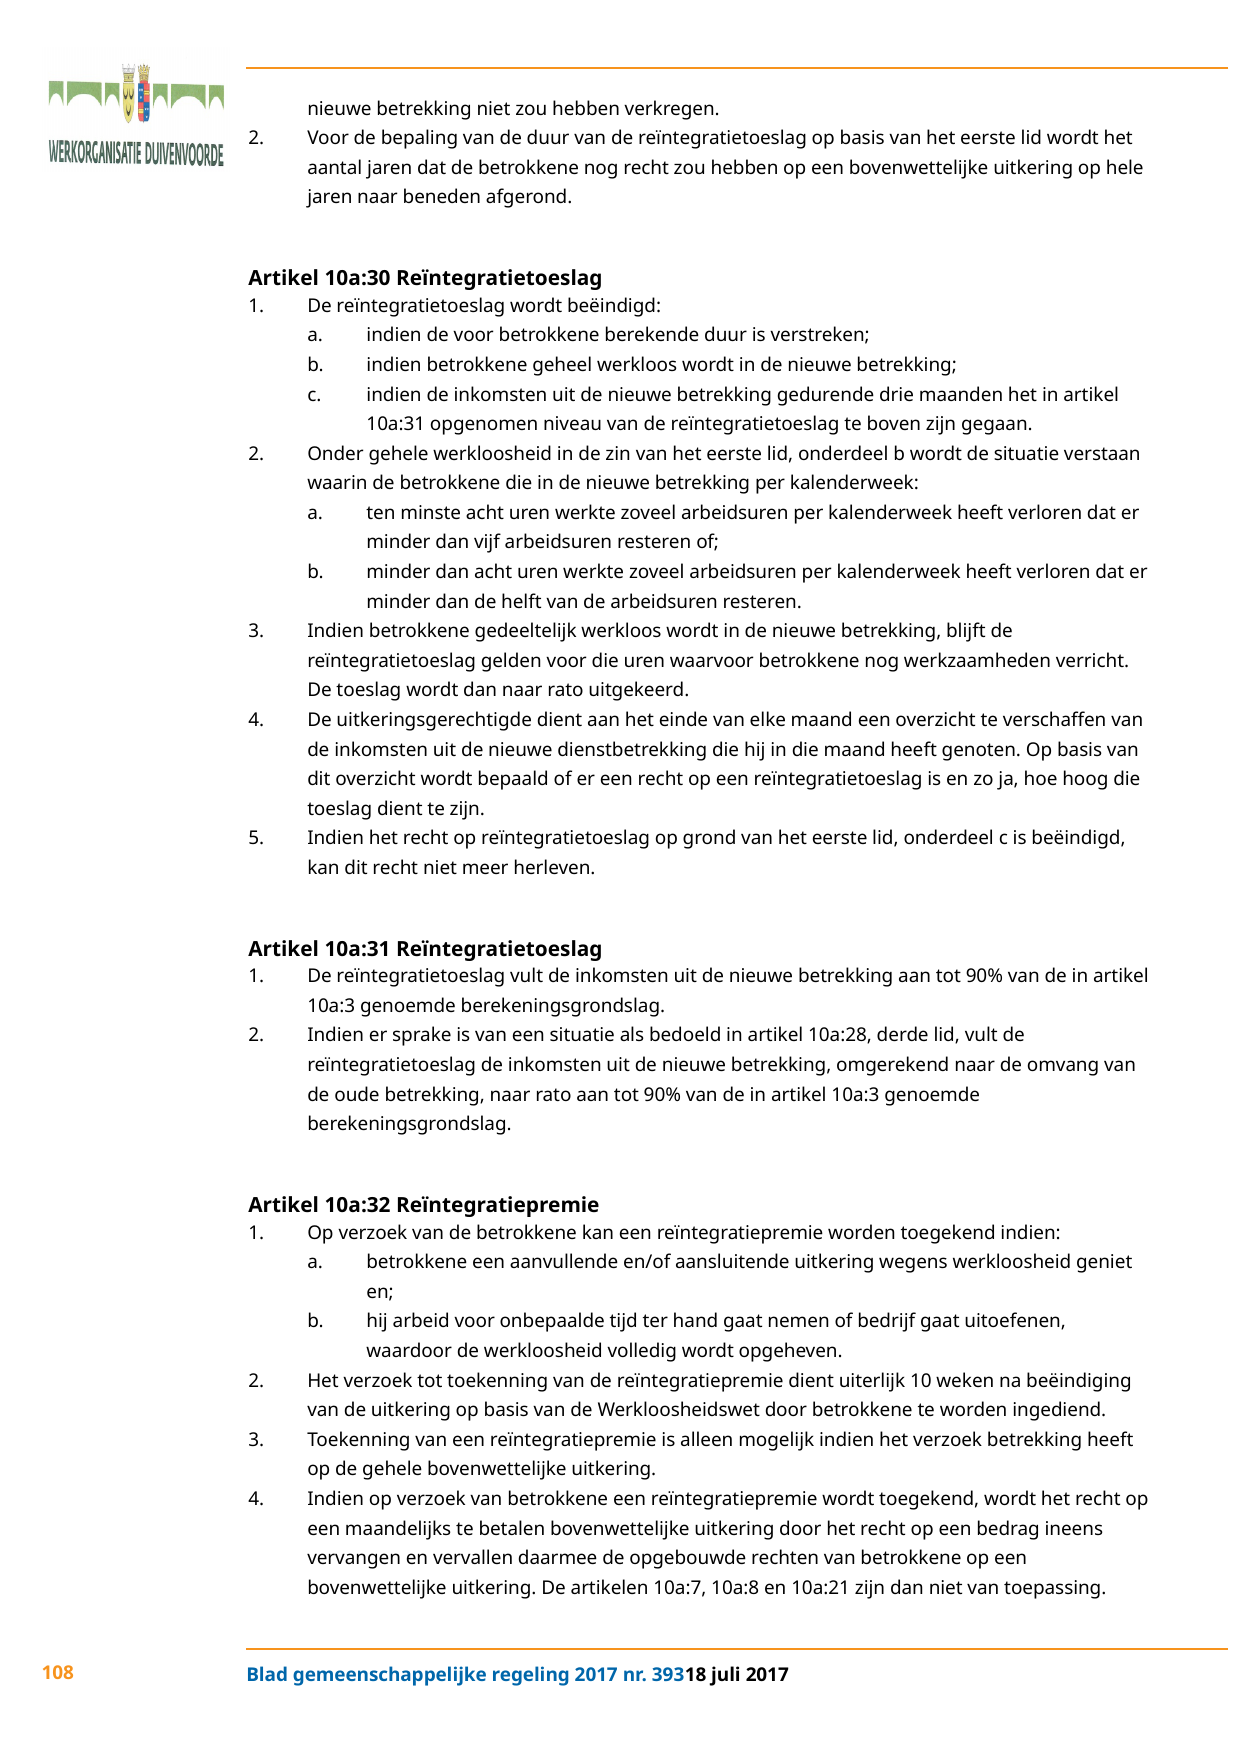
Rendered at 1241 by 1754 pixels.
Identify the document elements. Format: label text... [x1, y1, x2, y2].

list nieuwe betrekking niet zou hebben verkregen. [248, 95, 1152, 121]
list minder dan acht uren werkte zoveel arbeidsuren per kalenderweek heeft verloren dat er minder dan de helft van de arbeidsuren resteren. [307, 558, 1152, 613]
list Indien op verzoek van betrokkene een reïntegratiepremie wordt toegekend, wordt het recht op een maandelijks te betalen bovenwettelijke uitkering door het recht op een bedrag ineens vervangen en vervallen daarmee de opgebouwde rechten van betrokkene op een bovenwettelijke uitkering. De artikelen 10a:7, 10a:8 en 10a:21 zijn dan niet van toepassing. [248, 1485, 1152, 1599]
text Artikel 10a:30 Reïntegratietoeslag [248, 263, 1152, 292]
picture [41, 47, 231, 172]
list Toekenning van een reïntegratiepremie is alleen mogelijk indien het verzoek betrekking heeft op de gehele bovenwettelijke uitkering. [248, 1426, 1152, 1481]
list indien de voor betrokkene berekende duur is verstreken; [307, 322, 1152, 347]
list De uitkeringsgerechtigde dient aan het einde van elke maand een overzicht te verschaffen van de inkomsten uit de nieuwe dienstbetrekking die hij in die maand heeft genoten. Op basis van dit overzicht wordt bepaald of er een recht op een reïntegratietoeslag is en zo ja, hoe hoog die toeslag dient te zijn. [248, 706, 1152, 821]
list hij arbeid voor onbepaalde tijd ter hand gaat nemen of bedrijf gaat uitoefenen, waardoor de werkloosheid volledig wordt opgeheven. [307, 1308, 1152, 1363]
list indien de inkomsten uit de nieuwe betrekking gedurende drie maanden het in artikel 10a:31 opgenomen niveau van de reïntegratietoeslag te boven zijn gegaan. [307, 381, 1152, 436]
list indien betrokkene geheel werkloos wordt in de nieuwe betrekking; [307, 351, 1152, 377]
list ten minste acht uren werkte zoveel arbeidsuren per kalenderweek heeft verloren dat er minder dan vijf arbeidsuren resteren of; [307, 499, 1152, 554]
list betrokkene een aanvullende en/of aansluitende uitkering wegens werkloosheid geniet en; [307, 1248, 1152, 1304]
text Artikel 10a:31 Reïntegratietoeslag [248, 934, 1152, 962]
list De reïntegratietoeslag vult de inkomsten uit de nieuwe betrekking aan tot 90% van de in artikel 10a:3 genoemde berekeningsgrondslag. [248, 962, 1152, 1018]
list Op verzoek van de betrokkene kan een reïntegratiepremie worden toegekend indien: [248, 1219, 1152, 1244]
list Indien betrokkene gedeeltelijk werkloos wordt in de nieuwe betrekking, blijft de reïntegratietoeslag gelden voor die uren waarvoor betrokkene nog werkzaamheden verricht. De toeslag wordt dan naar rato uitgekeerd. [248, 617, 1152, 702]
list Indien er sprake is van een situatie als bedoeld in artikel 10a:28, derde lid, vult de reïntegratietoeslag de inkomsten uit de nieuwe betrekking, omgerekend naar de omvang van de oude betrekking, naar rato aan tot 90% van de in artikel 10a:3 genoemde berekeningsgrondslag. [248, 1022, 1152, 1136]
list De reïntegratietoeslag wordt beëindigd: [248, 292, 1152, 318]
list Indien het recht op reïntegratietoeslag op grond van het eerste lid, onderdeel c is beëindigd, kan dit recht niet meer herleven. [248, 824, 1152, 880]
list Voor de bepaling van de duur van de reïntegratietoeslag op basis van het eerste lid wordt het aantal jaren dat de betrokkene nog recht zou hebben op een bovenwettelijke uitkering op hele jaren naar beneden afgerond. [248, 124, 1152, 209]
list Het verzoek tot toekenning van de reïntegratiepremie dient uiterlijk 10 weken na beëindiging van de uitkering op basis van de Werkloosheidswet door betrokkene te worden ingediend. [248, 1367, 1152, 1422]
list Onder gehele werkloosheid in de zin van het eerste lid, onderdeel b wordt de situatie verstaan waarin de betrokkene die in de nieuwe betrekking per kalenderweek: [248, 440, 1152, 495]
text Artikel 10a:32 Reïntegratiepremie [248, 1190, 1152, 1219]
